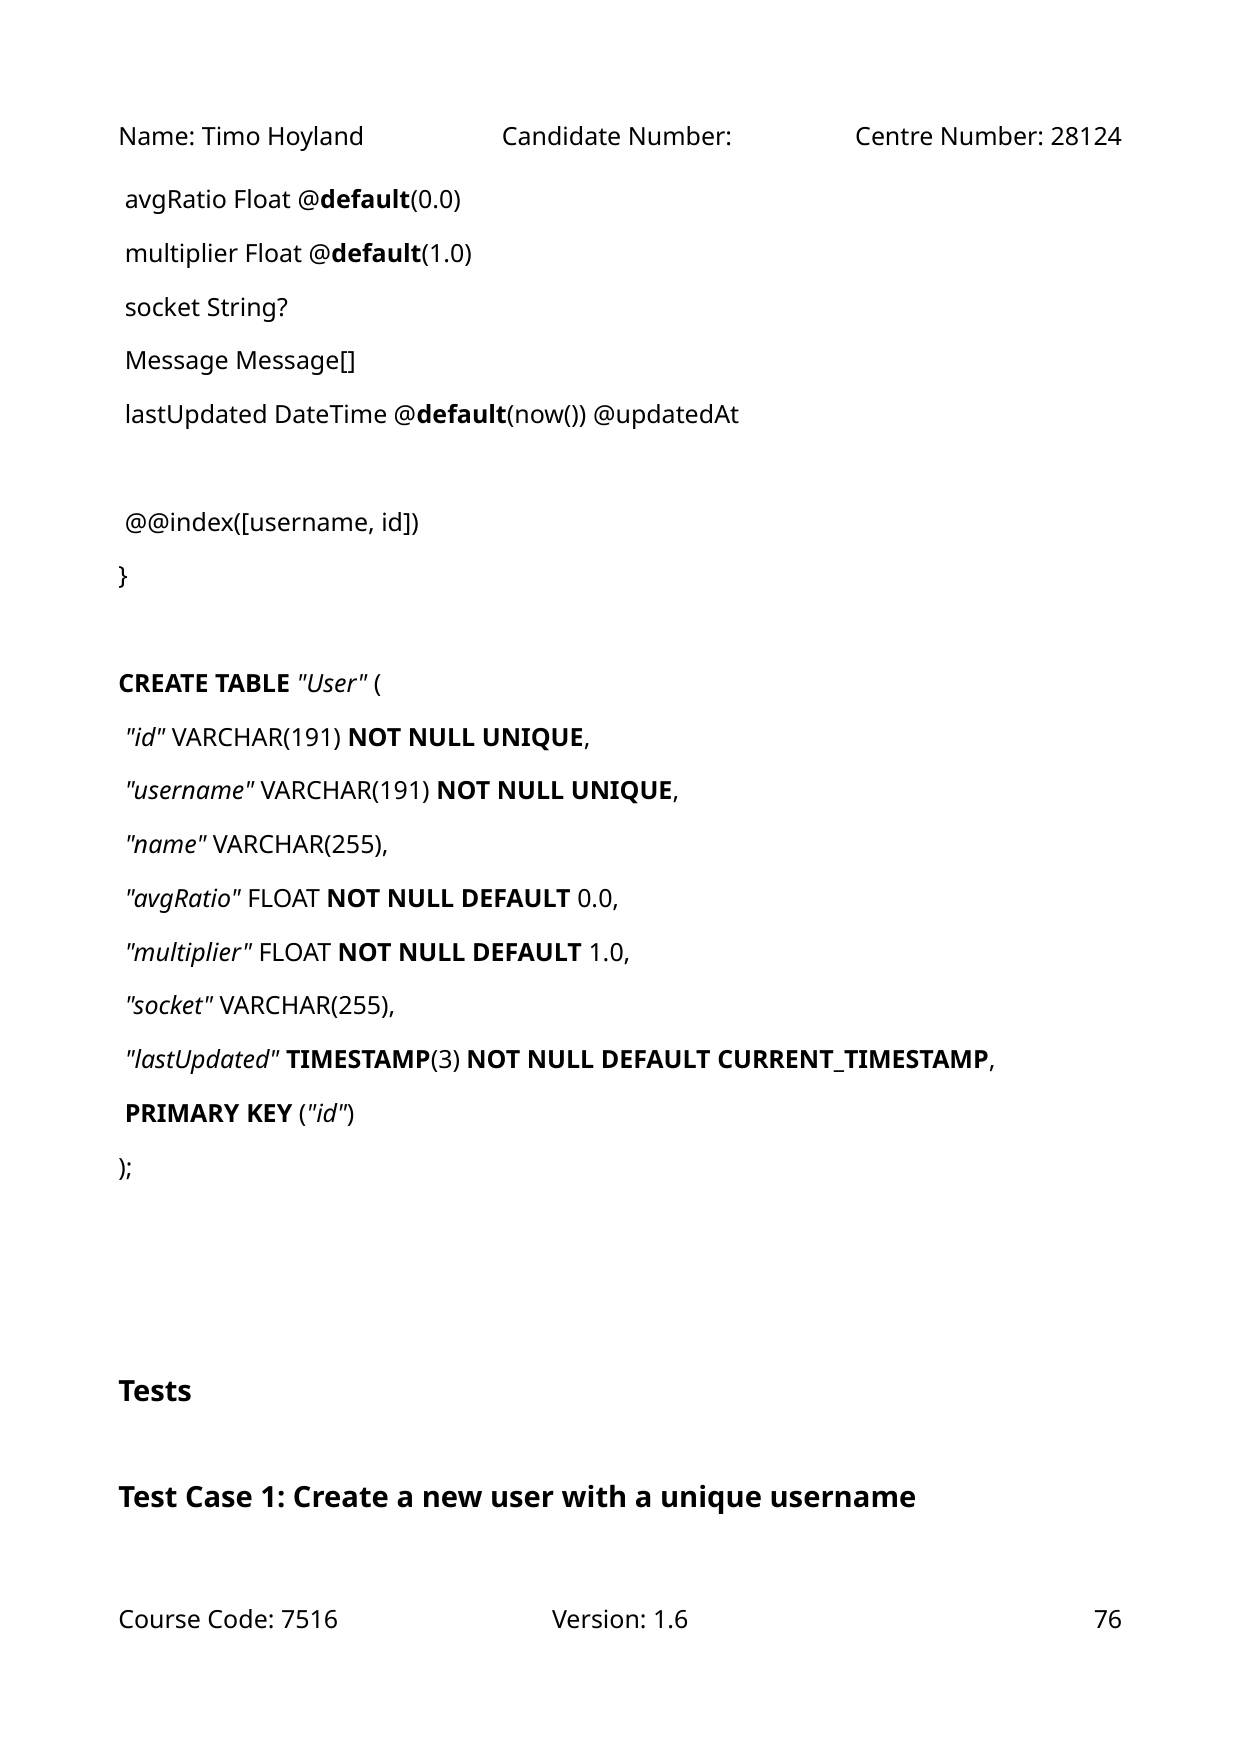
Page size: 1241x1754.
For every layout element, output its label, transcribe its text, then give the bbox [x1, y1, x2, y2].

text ); [118, 1149, 1122, 1183]
text lastUpdated DateTime @default(now()) @updatedAt [118, 397, 1122, 431]
text @@index([username, id]) [118, 504, 1122, 538]
text avgRatio Float @default(0.0) [118, 182, 1122, 216]
text PRIMARY KEY ("id") [118, 1095, 1122, 1129]
text "username" VARCHAR(191) NOT NULL UNIQUE, [118, 773, 1122, 807]
text "socket" VARCHAR(255), [118, 988, 1122, 1022]
text "id" VARCHAR(191) NOT NULL UNIQUE, [118, 719, 1122, 753]
text CREATE TABLE "User" ( [118, 665, 1122, 699]
text socket String? [118, 289, 1122, 323]
text "name" VARCHAR(255), [118, 827, 1122, 861]
text Message Message[] [118, 343, 1122, 377]
text multiplier Float @default(1.0) [118, 235, 1122, 269]
text "lastUpdated" TIMESTAMP(3) NOT NULL DEFAULT CURRENT_TIMESTAMP, [118, 1042, 1122, 1076]
text "avgRatio" FLOAT NOT NULL DEFAULT 0.0, [118, 880, 1122, 914]
subtitle Test Case 1: Create a new user with a unique username [118, 1476, 1122, 1516]
text } [118, 558, 1122, 592]
text "multiplier" FLOAT NOT NULL DEFAULT 1.0, [118, 934, 1122, 968]
subtitle Tests [118, 1370, 1122, 1410]
